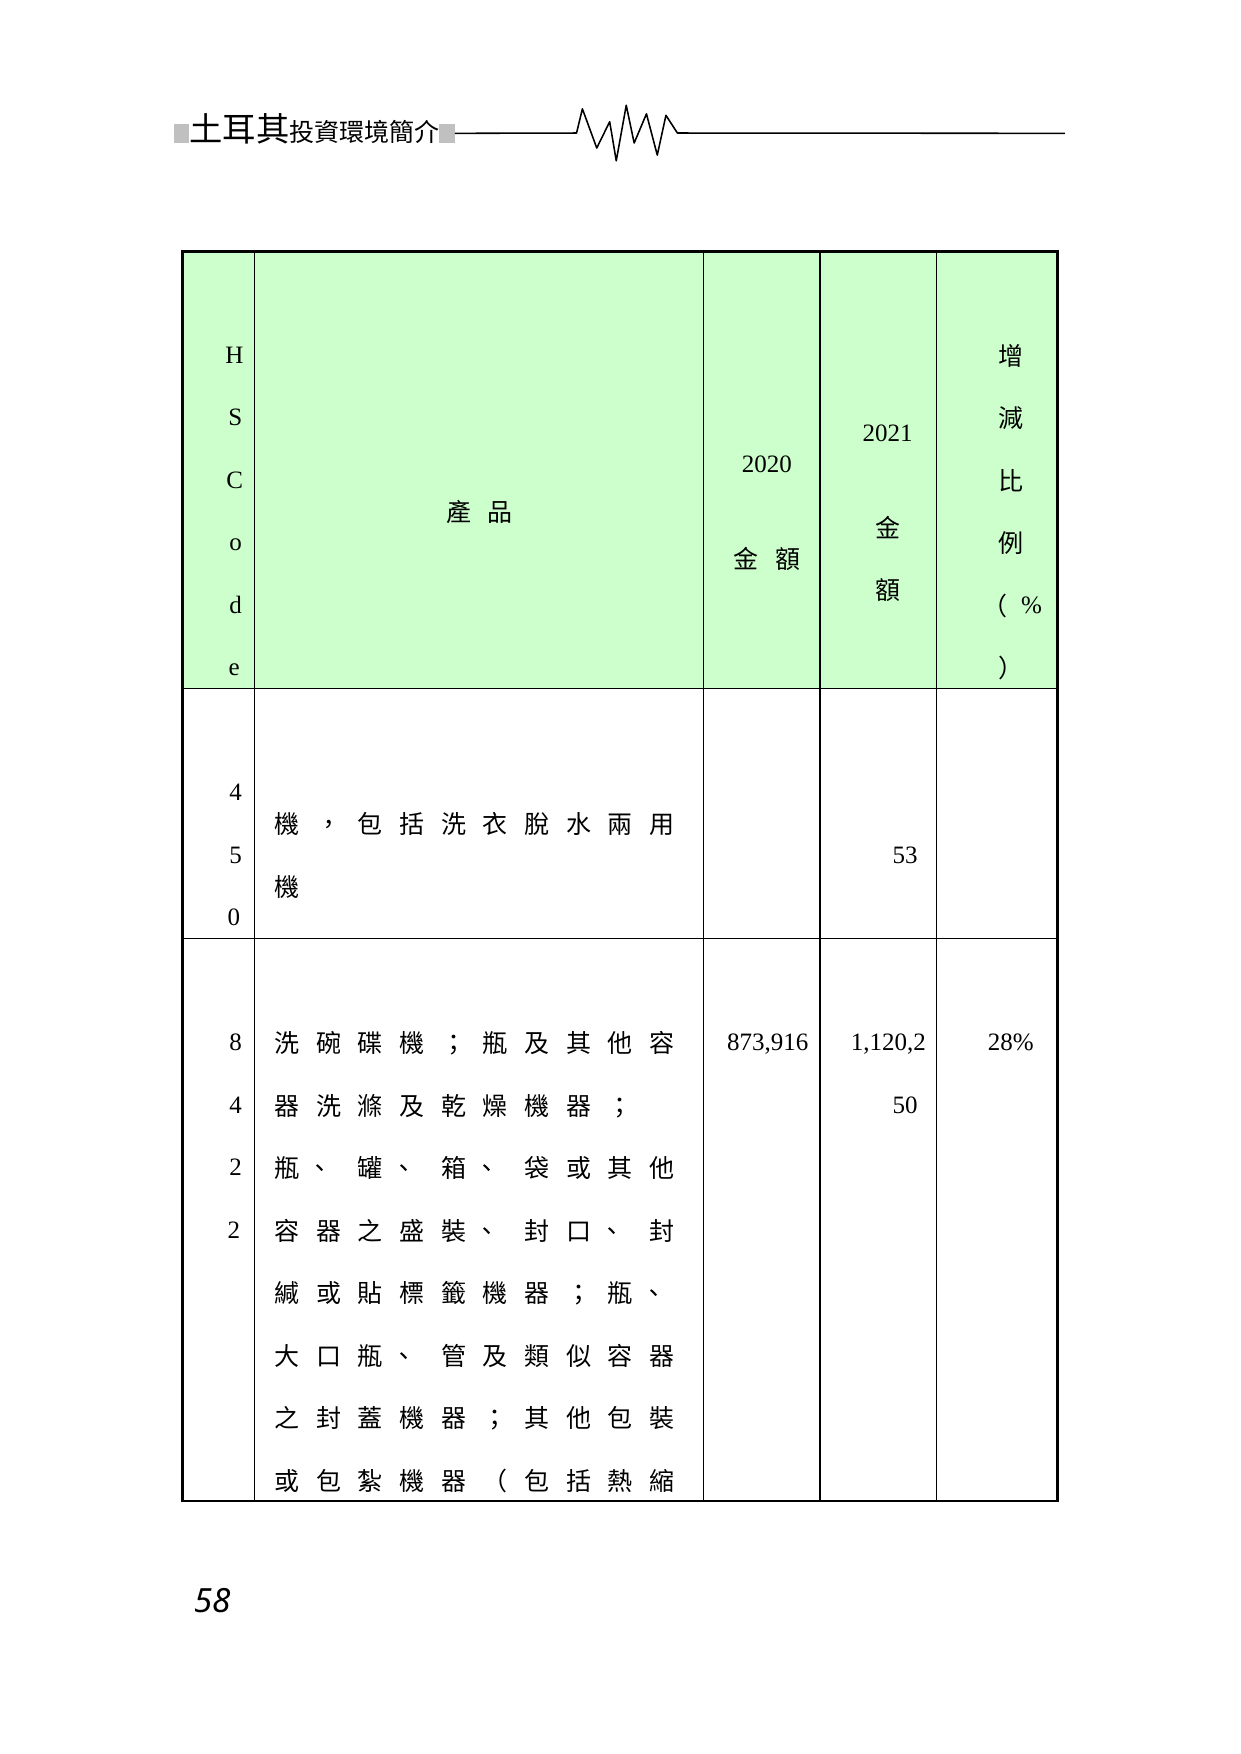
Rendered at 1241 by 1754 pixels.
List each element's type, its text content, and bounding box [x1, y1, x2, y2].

table_header 2020 金額 [704, 253, 819, 688]
table_cell [704, 689, 819, 938]
table_cell 洗碗碟機；瓶及其他容器洗滌及乾燥機器；瓶、罐、箱、袋或其他容器之盛裝、封口、封緘或貼標籤機器；瓶、大口瓶、管及類似容器之封蓋機器；其他包裝或包紮機器（包括熱縮 [255, 939, 703, 1500]
table_cell 28% [937, 939, 1056, 1500]
table_header HS Code [184, 253, 254, 688]
table_header 產品 [255, 253, 703, 688]
table_cell 8422 [184, 939, 254, 1500]
table_cell 873,916 [704, 939, 819, 1500]
table_cell 53 [821, 689, 936, 938]
table_cell [937, 689, 1056, 938]
table_cell 機，包括洗衣脫水兩用機 [255, 689, 703, 938]
table_cell 1,120,250 [821, 939, 936, 1500]
table_cell 450 [184, 689, 254, 938]
table_header 2021 金額 [821, 253, 936, 688]
table_header 增減比例（%） [937, 253, 1056, 688]
